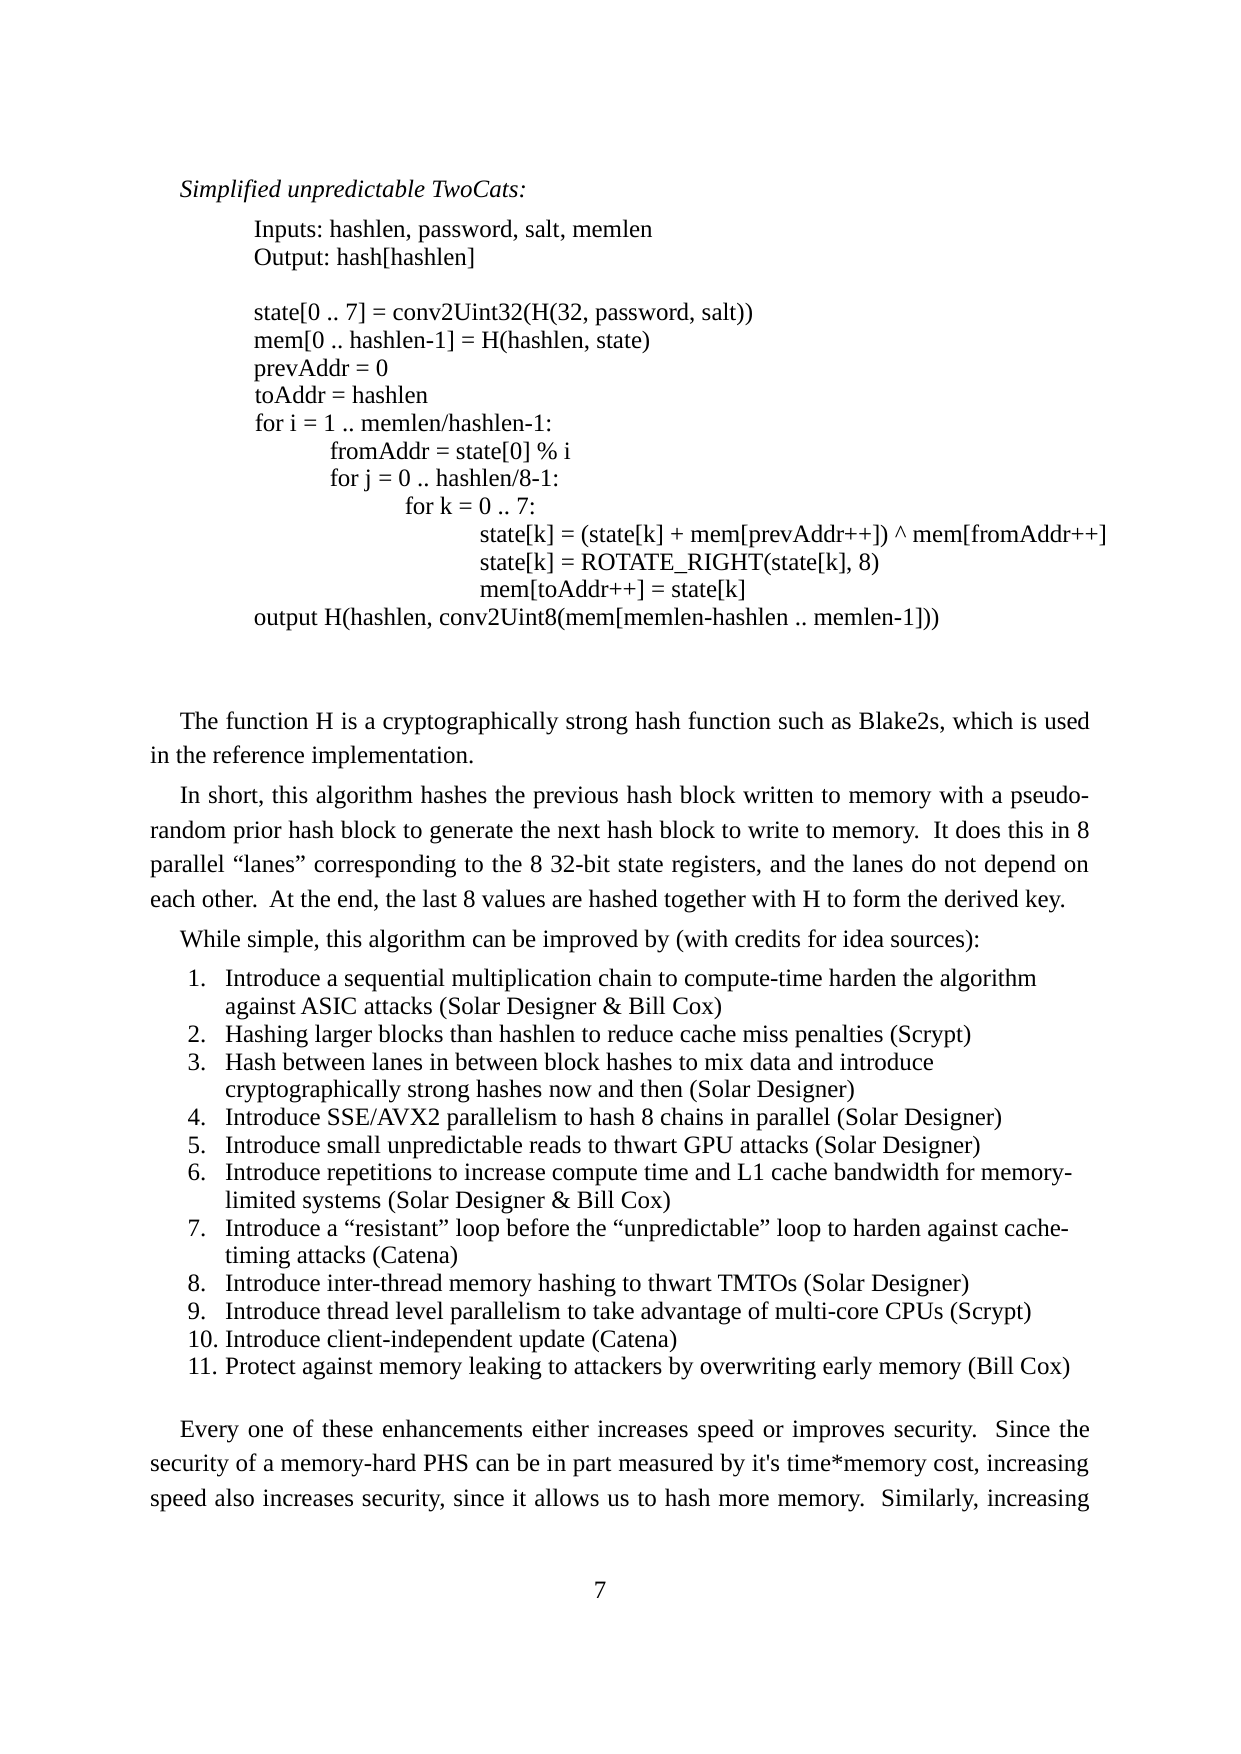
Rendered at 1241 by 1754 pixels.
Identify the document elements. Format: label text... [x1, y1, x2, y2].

list Introduce repetitions to increase compute time and L1 cache bandwidth for memory-limited systems (Solar Designer & Bill Cox) [187, 1158, 1091, 1214]
list Introduce inter-thread memory hashing to thwart TMTOs (Solar Designer) [187, 1269, 1091, 1297]
list Protect against memory leaking to attackers by overwriting early memory (Bill Cox) [187, 1352, 1091, 1380]
text state[0 .. 7] = conv2Uint32(H(32, password, salt)) [179, 298, 1151, 326]
list Introduce a sequential multiplication chain to compute-time harden the algorithm against ASIC attacks (Solar Designer & Bill Cox) [187, 964, 1091, 1020]
text mem[toAddr++] = state[k] [179, 575, 1151, 603]
text mem[0 .. hashlen-1] = H(hashlen, state) [179, 326, 1151, 354]
text for j = 0 .. hashlen/8-1: [179, 464, 1151, 492]
text for k = 0 .. 7: [179, 492, 1151, 520]
list Introduce small unpredictable reads to thwart GPU attacks (Solar Designer) [187, 1131, 1091, 1158]
text output H(hashlen, conv2Uint8(mem[memlen-hashlen .. memlen-1])) [179, 603, 1151, 631]
list Introduce client-independent update (Catena) [187, 1325, 1091, 1352]
text prevAddr = 0 [179, 354, 1151, 381]
text Inputs: hashlen, password, salt, memlen [179, 215, 1151, 243]
text state[k] = (state[k] + mem[prevAddr++]) ^ mem[fromAddr++] [179, 520, 1151, 548]
text The function H is a cryptographically strong hash function such as Blake2s, which is used in the reference implementation. [150, 707, 1091, 769]
text state[k] = ROTATE_RIGHT(state[k], 8) [179, 548, 1151, 575]
list Introduce SSE/AVX2 parallelism to hash 8 chains in parallel (Solar Designer) [187, 1103, 1091, 1131]
text toAddr = hashlen [179, 381, 1151, 409]
list Introduce thread level parallelism to take advantage of multi-core CPUs (Scrypt) [187, 1297, 1091, 1325]
text While simple, this algorithm can be improved by (with credits for idea sources): [150, 925, 1091, 952]
list Introduce a “resistant” loop before the “unpredictable” loop to harden against cache-timing attacks (Catena) [187, 1214, 1091, 1269]
text for i = 1 .. memlen/hashlen-1: [179, 409, 1151, 437]
text In short, this algorithm hashes the previous hash block written to memory with a pseudo-random prior hash block to generate the next hash block to write to memory. It does this in 8 parallel “lanes” corresponding to the 8 32-bit state registers, and the lanes do not depend on each other. At the end, the last 8 values are hashed together with H to form the derived key. [150, 781, 1091, 913]
text Output: hash[hashlen] [179, 243, 1151, 271]
text Every one of these enhancements either increases speed or improves security. Since the security of a memory-hard PHS can be in part measured by it's time*memory cost, increasing speed also increases security, since it allows us to hash more memory. Similarly, increasing [150, 1415, 1091, 1512]
list Hashing larger blocks than hashlen to reduce cache miss penalties (Scrypt) [187, 1020, 1091, 1048]
text Simplified unpredictable TwoCats: [179, 175, 1151, 203]
list Hash between lanes in between block hashes to mix data and introduce cryptographically strong hashes now and then (Solar Designer) [187, 1048, 1091, 1103]
text fromAddr = state[0] % i [179, 437, 1151, 464]
